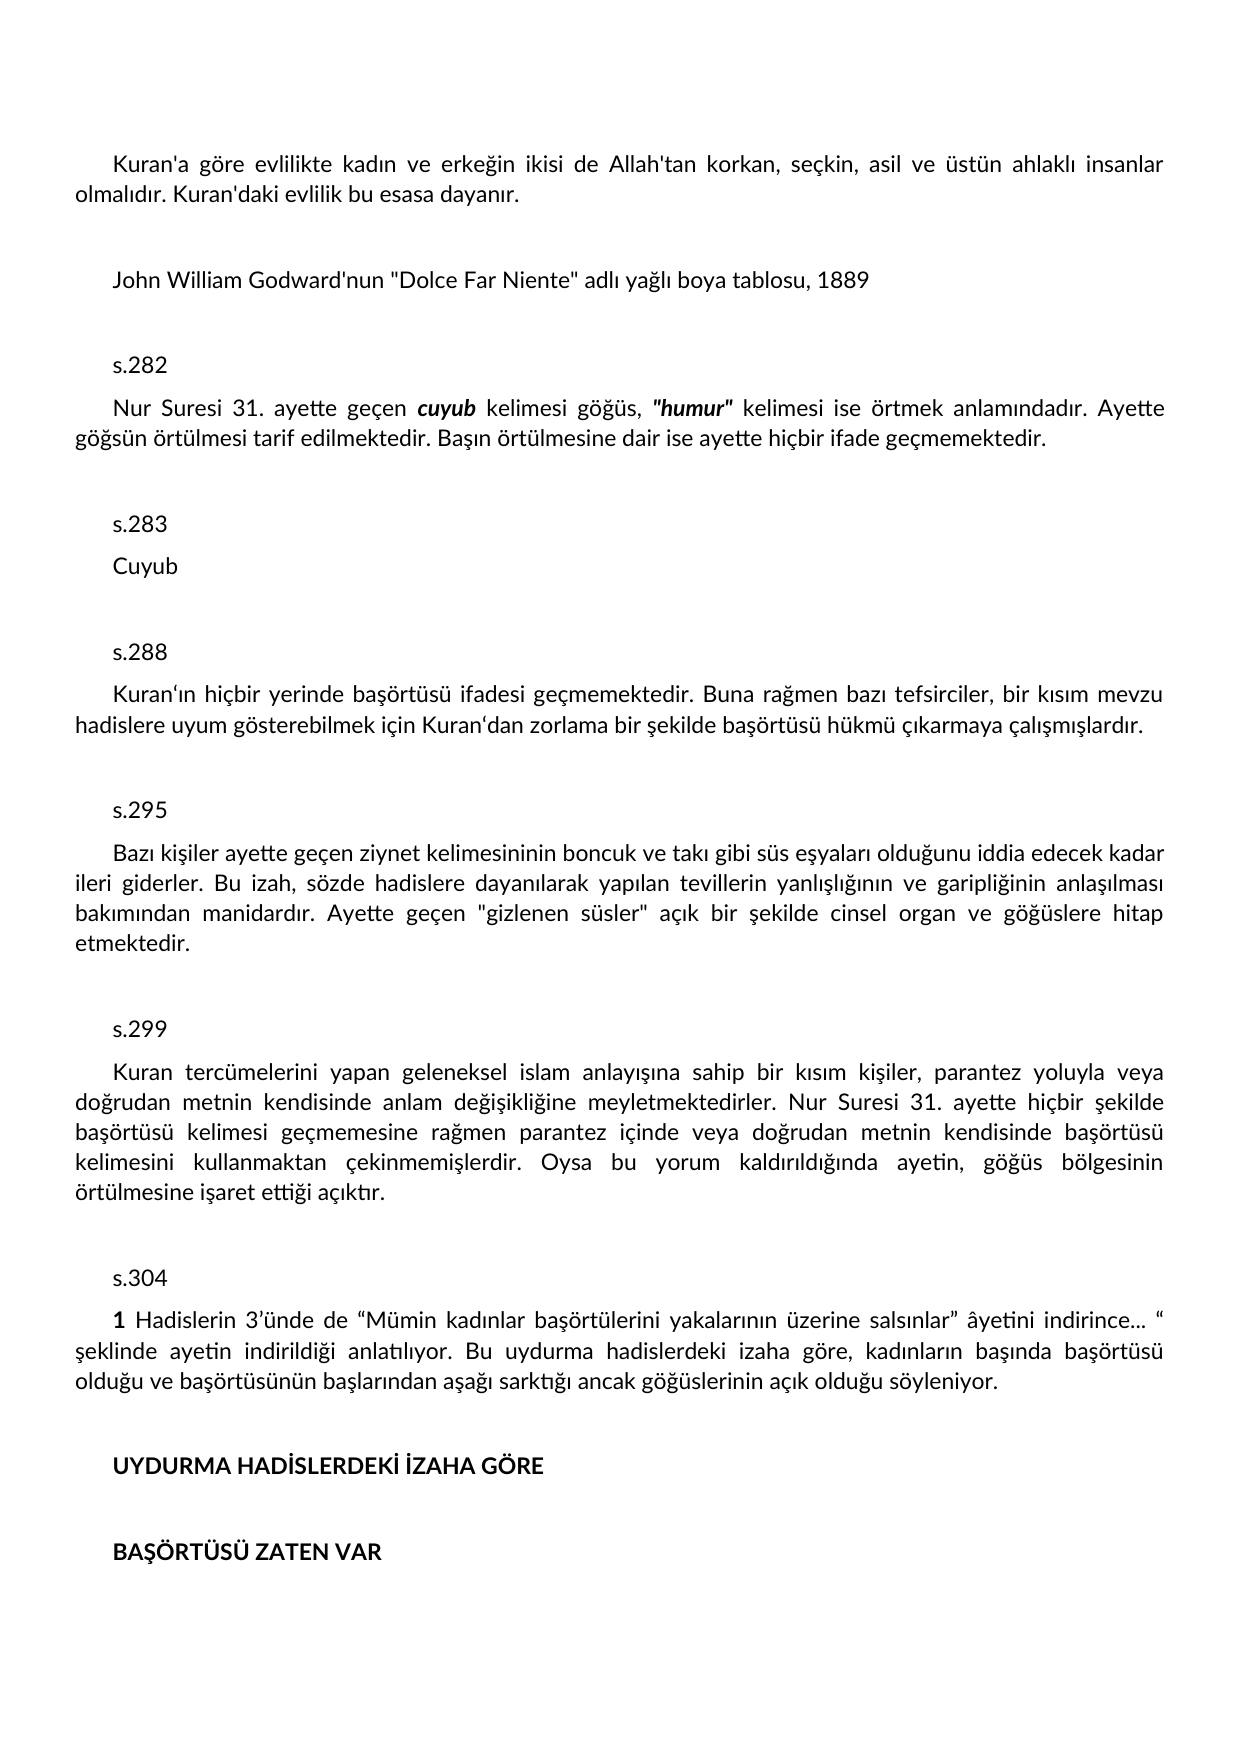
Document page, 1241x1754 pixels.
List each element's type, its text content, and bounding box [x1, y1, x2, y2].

text Nur Suresi 31. ayette geçen cuyub kelimesi göğüs, "humur" kelimesi ise örtmek anlamındadır. Ayette göğsün örtülmesi tarif edilmektedir. Başın örtülmesine dair ise ayette hiçbir ifade geçmemektedir. [75, 394, 1165, 451]
text Kuran tercümelerini yapan geleneksel islam anlayışına sahip bir kısım kişiler, parantez yoluyla veya doğrudan metnin kendisinde anlam değişikliğine meyletmektedirler. Nur Suresi 31. ayette hiçbir şekilde başörtüsü kelimesi geçmemesine rağmen parantez içinde veya doğrudan metnin kendisinde başörtüsü kelimesini kullanmaktan çekinmemişlerdir. Oysa bu yorum kaldırıldığında ayetin, göğüs bölgesinin örtülmesine işaret ettiği açıktır. [75, 1057, 1165, 1206]
text UYDURMA HADİSLERDEKİ İZAHA GÖRE [75, 1452, 1165, 1479]
text Bazı kişiler ayette geçen ziynet kelimesininin boncuk ve takı gibi süs eşyaları olduğunu iddia edecek kadar ileri giderler. Bu izah, sözde hadislere dayanılarak yapılan tevillerin yanlışlığının ve garipliğinin anlaşılması bakımından manidardır. Ayette geçen "gizlenen süsler" açık bir şekilde cinsel organ ve göğüslere hitap etmektedir. [75, 838, 1165, 957]
text s.282 [75, 351, 1165, 378]
text s.288 [75, 637, 1165, 665]
text Kuran‘ın hiçbir yerinde başörtüsü ifadesi geçmemektedir. Buna rağmen bazı tefsirciler, bir kısım mevzu hadislere uyum gösterebilmek için Kuran‘dan zorlama bir şekilde başörtüsü hükmü çıkarmaya çalışmışlardır. [75, 680, 1165, 738]
text s.299 [75, 1014, 1165, 1042]
text John William Godward'nun "Dolce Far Niente" adlı yağlı boya tablosu, 1889 [75, 266, 1165, 293]
text s.283 [75, 509, 1165, 537]
text Kuran'a göre evlilikte kadın ve erkeğin ikisi de Allah'tan korkan, seçkin, asil ve üstün ahlaklı insanlar olmalıdır. Kuran'daki evlilik bu esasa dayanır. [75, 150, 1165, 208]
text BAŞÖRTÜSÜ ZATEN VAR [75, 1537, 1165, 1565]
text s.304 [75, 1263, 1165, 1291]
text s.295 [75, 796, 1165, 823]
text 1 Hadislerin 3’ünde de “Mümin kadınlar başörtülerini yakalarının üzerine salsınlar” âyetini indirince... “ şeklinde ayetin indirildiği anlatılıyor. Bu uydurma hadislerdeki izaha göre, kadınların başında başörtüsü olduğu ve başörtüsünün başlarından aşağı sarktığı ancak göğüslerinin açık olduğu söyleniyor. [75, 1306, 1165, 1394]
text Cuyub [75, 552, 1165, 579]
